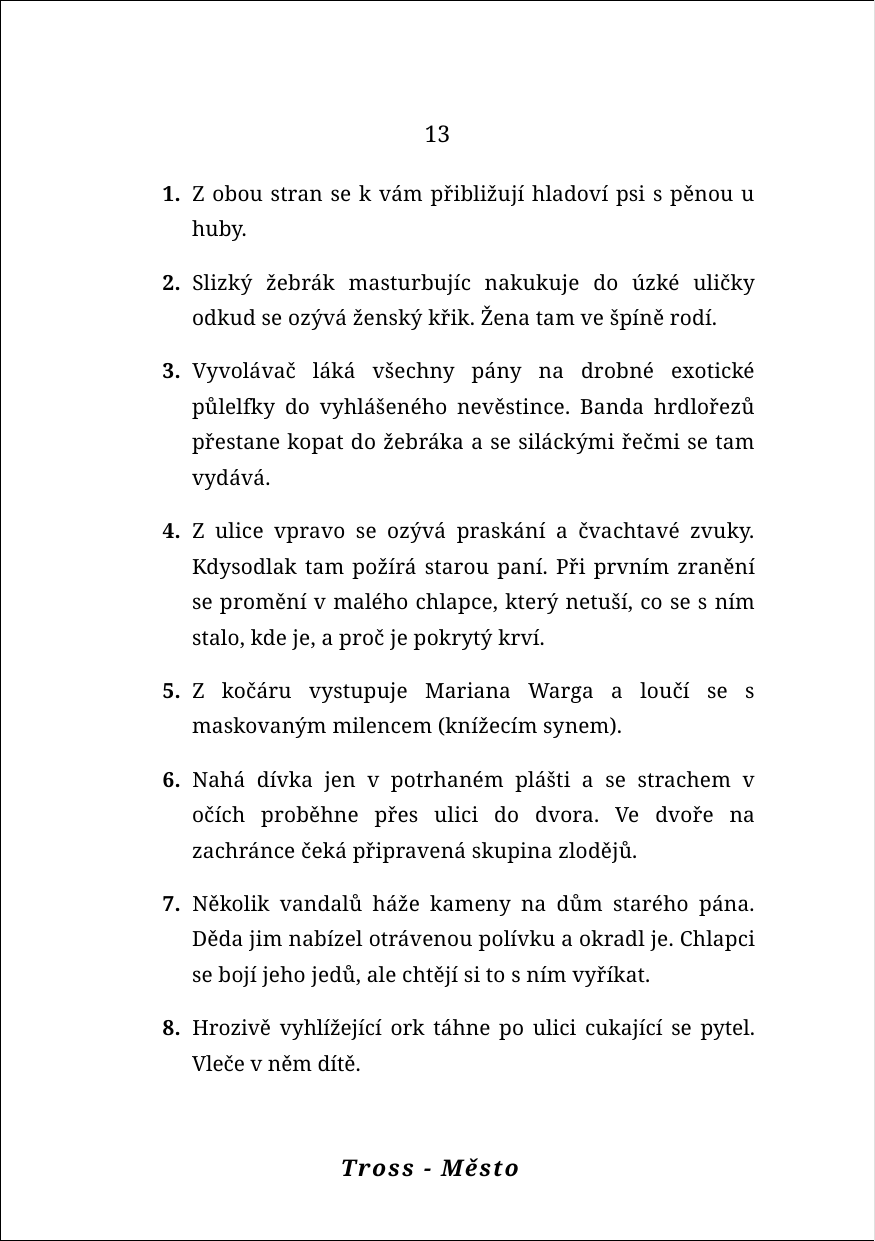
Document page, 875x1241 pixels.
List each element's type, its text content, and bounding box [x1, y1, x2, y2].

list Nahá dívka jen v potrhaném plášti a se strachem v očích proběhne přes ulici do dvora. Ve dvoře na zachránce čeká připravená skupina zlodějů. [162, 765, 756, 864]
list Z ulice vpravo se ozývá praskání a čvachtavé zvuky. Kdysodlak tam požírá starou paní. Při prvním zranění se promění v malého chlapce, který netuší, co se s ním stalo, kde je, a proč je pokrytý krví. [162, 516, 756, 651]
list Slizký žebrák masturbujíc nakukuje do úzké uličky odkud se ozývá ženský křik. Žena tam ve špíně rodí. [162, 268, 756, 332]
list Vyvolávač láká všechny pány na drobné exotické půlelfky do vyhlášeného nevěstince. Banda hrdlořezů přestane kopat do žebráka a se siláckými řečmi se tam vydává. [162, 356, 756, 491]
list Z kočáru vystupuje Mariana Warga a loučí se s maskovaným milencem (knížecím synem). [162, 676, 756, 740]
list Hrozivě vyhlížející ork táhne po ulici cukající se pytel. Vleče v něm dítě. [162, 1013, 756, 1077]
list Z obou stran se k vám přibližují hladoví psi s pěnou u huby. [162, 179, 756, 243]
list Několik vandalů háže kameny na dům starého pána. Děda jim nabízel otrávenou polívku a okradl je. Chlapci se bojí jeho jedů, ale chtějí si to s ním vyříkat. [162, 889, 756, 988]
